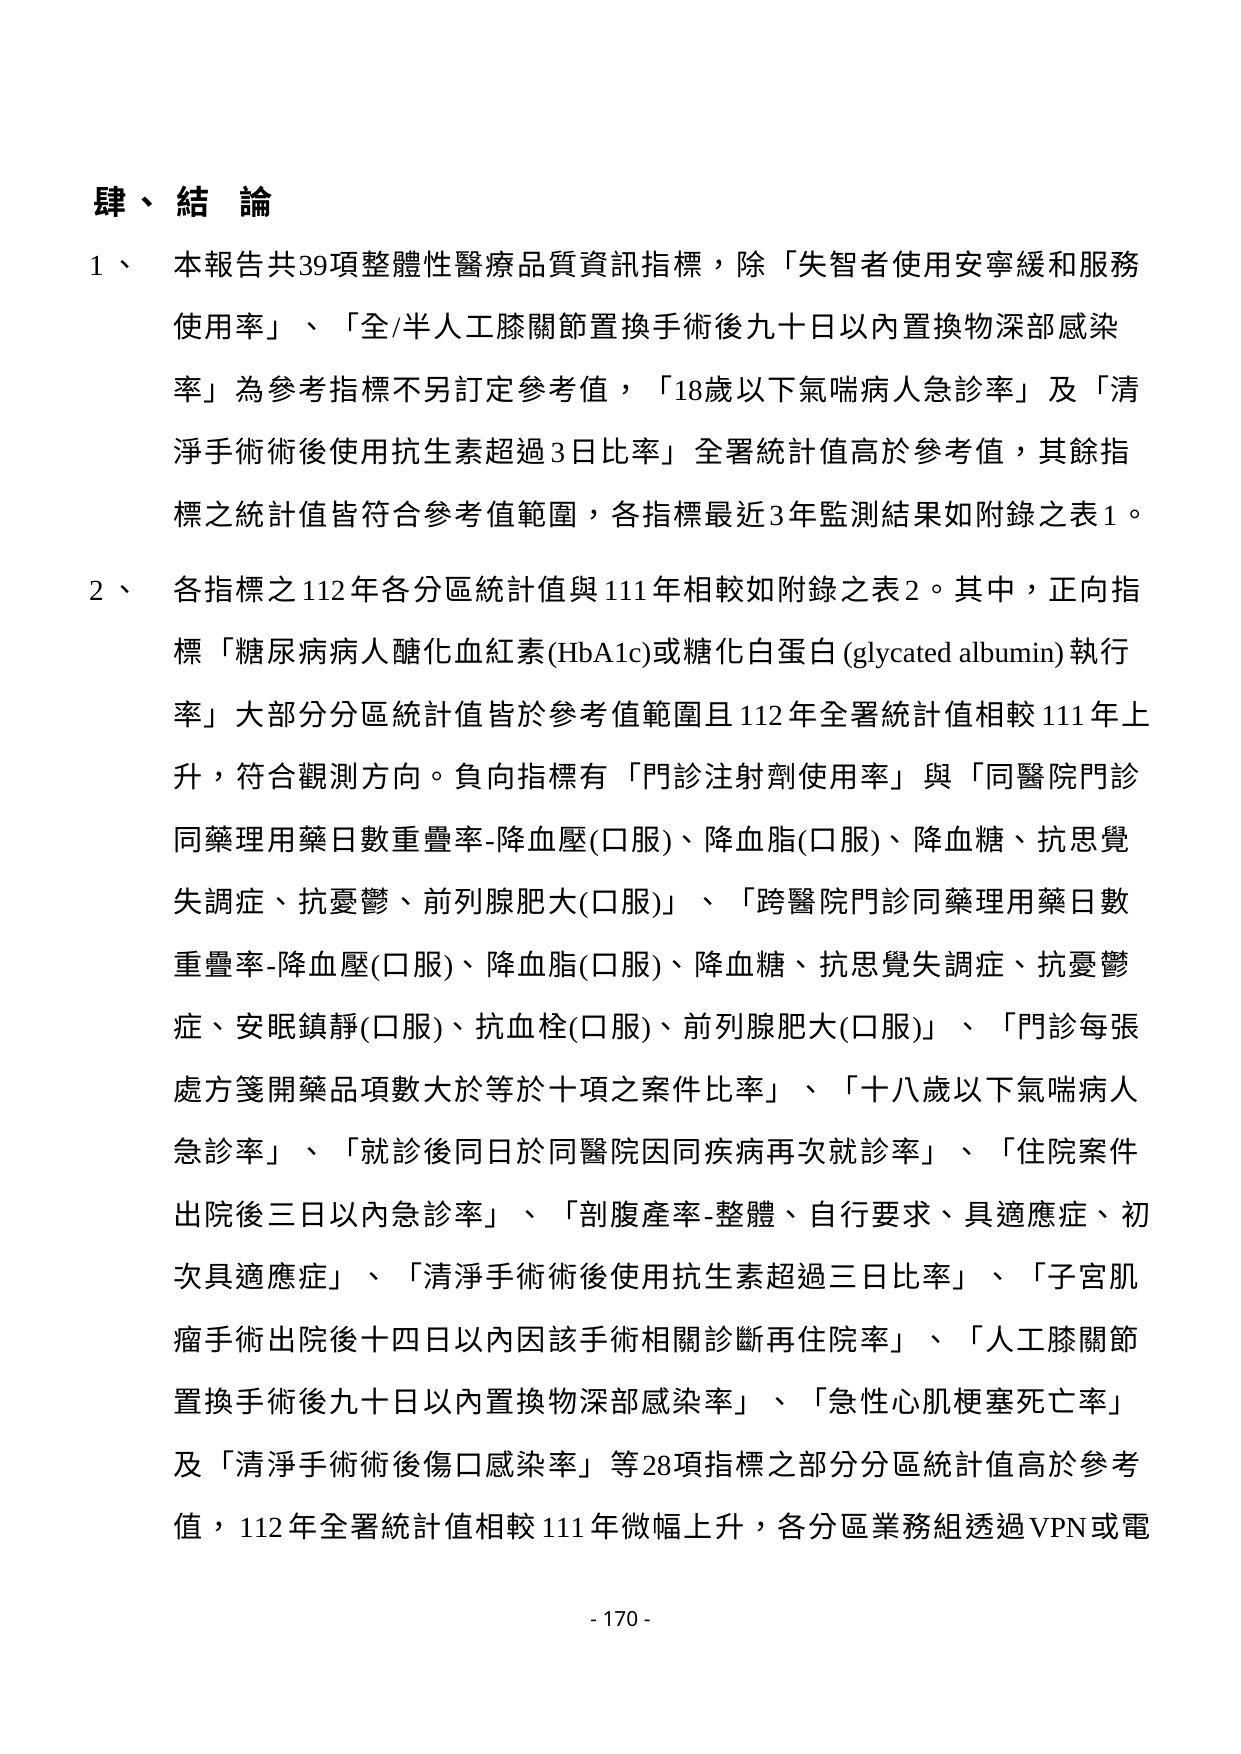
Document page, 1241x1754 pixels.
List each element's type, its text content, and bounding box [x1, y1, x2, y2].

list 各指標之112年各分區統計值與111年相較如附錄之表2。其中，正向指標「糖尿病病人醣化血紅素(HbA1c)或糖化白蛋白(glycated albumin)執行率」大部分分區統計值皆於參考值範圍且112年全署統計值相較111年上升，符合觀測方向。負向指標有「門診注射劑使用率」與「同醫院門診同藥理用藥日數重疊率-降血壓(口服)、降血脂(口服)、降血糖、抗思覺失調症、抗憂鬱、前列腺肥大(口服)」、「跨醫院門診同藥理用藥日數重疊率-降血壓(口服)、降血脂(口服)、降血糖、抗思覺失調症、抗憂鬱症、安眠鎮靜(口服)、抗血栓(口服)、前列腺肥大(口服)」、「門診每張處方箋開藥品項數大於等於十項之案件比率」、「十八歲以下氣喘病人急診率」、「就診後同日於同醫院因同疾病再次就診率」、「住院案件出院後三日以內急診率」、「剖腹產率-整體、自行要求、具適應症、初次具適應症」、「清淨手術術後使用抗生素超過三日比率」、「子宮肌瘤手術出院後十四日以內因該手術相關診斷再住院率」、「人工膝關節置換手術後九十日以內置換物深部感染率」、「急性心肌梗塞死亡率」及「清淨手術術後傷口感染率」等28項指標之部分分區統計值高於參考值，112年全署統計值相較111年微幅上升，各分區業務組透過VPN或電 [89, 546, 1151, 1546]
list 本報告共39項整體性醫療品質資訊指標，除「失智者使用安寧緩和服務使用率」、「全/半人工膝關節置換手術後九十日以內置換物深部感染率」為參考指標不另訂定參考值，「18歲以下氣喘病人急診率」及「清淨手術術後使用抗生素超過3日比率」全署統計值高於參考值，其餘指標之統計值皆符合參考值範圍，各指標最近3年監測結果如附錄之表1。 [89, 221, 1151, 533]
text 肆、結 論 [89, 158, 1151, 221]
